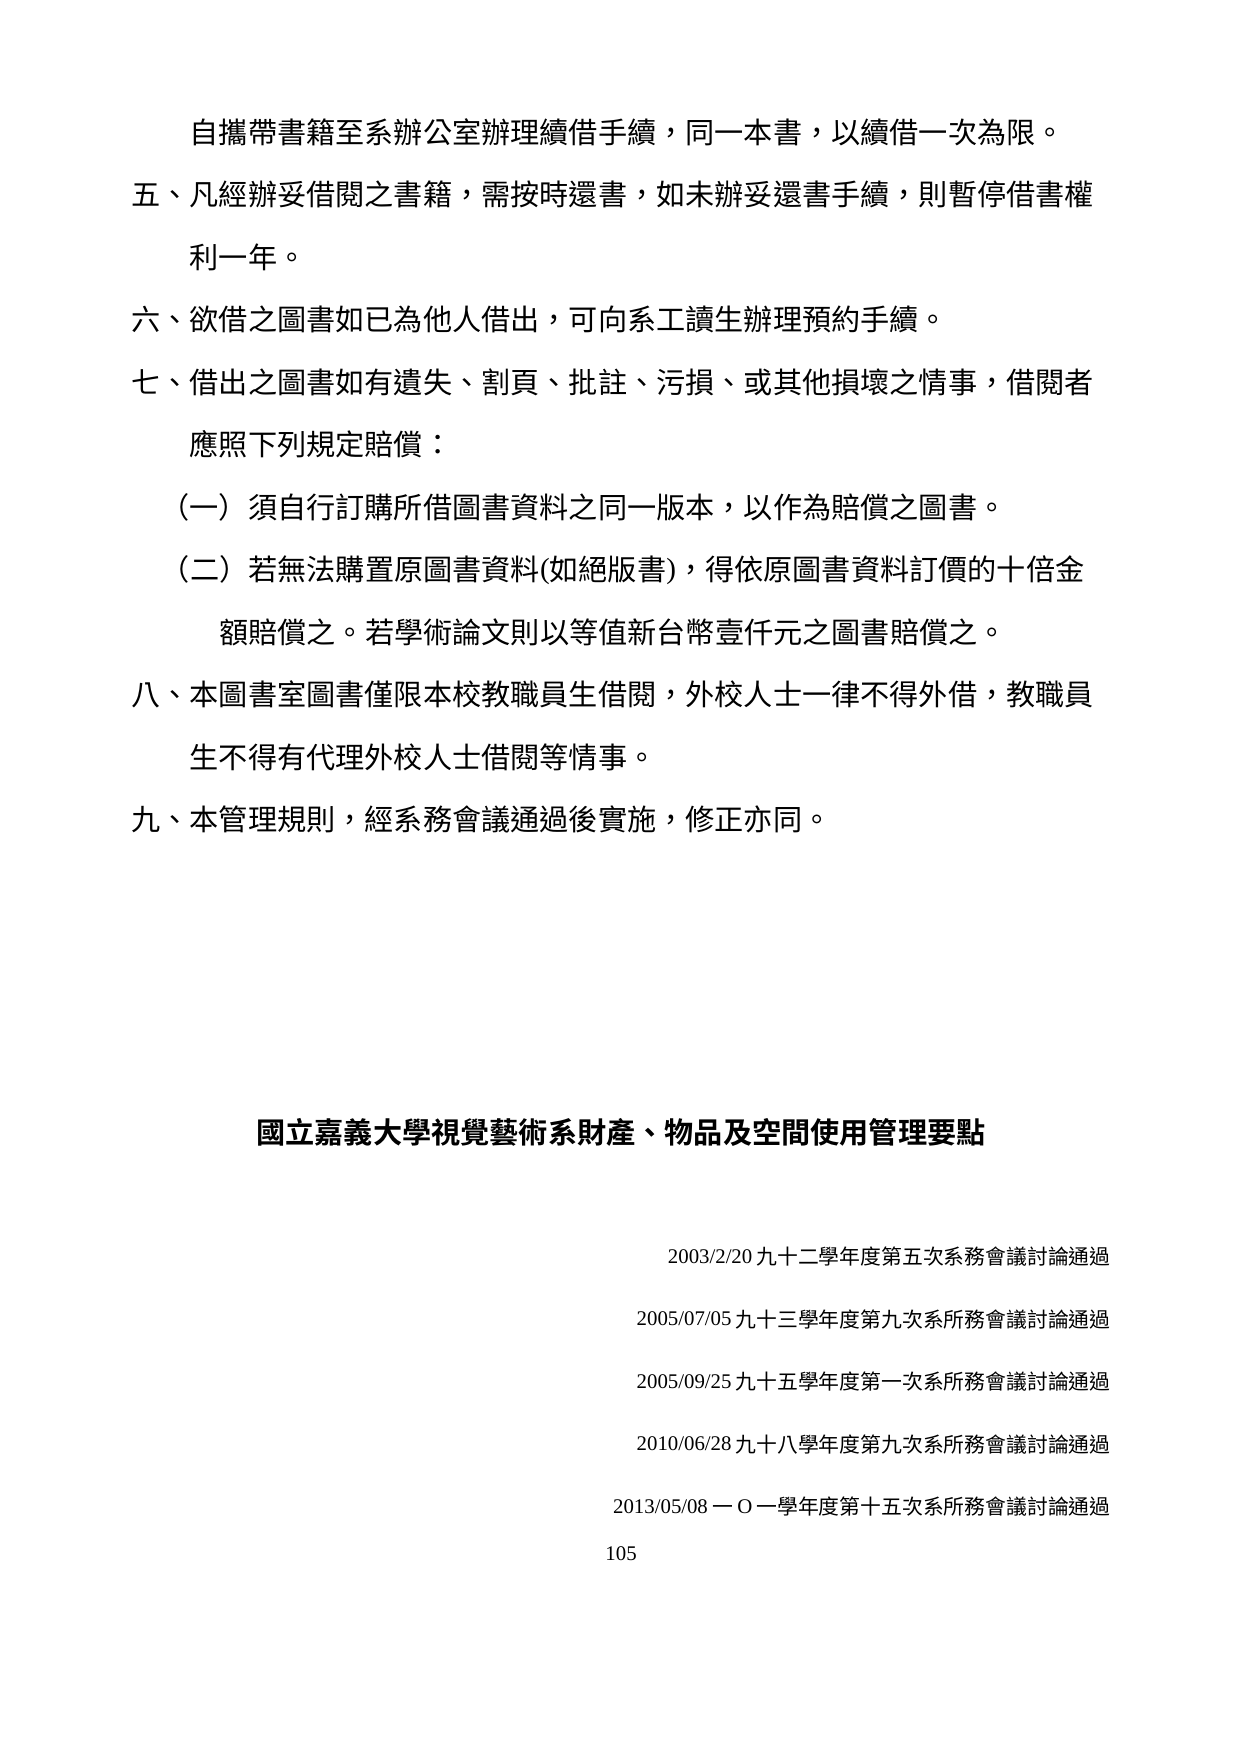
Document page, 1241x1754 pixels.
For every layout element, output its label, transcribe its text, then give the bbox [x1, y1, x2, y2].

text 2010/06/28九十八學年度第九次系所務會議討論通過 [131, 1401, 1110, 1464]
text （一）須自行訂購所借圖書資料之同一版本，以作為賠償之圖書。 [131, 464, 1110, 526]
text 2003/2/20九十二學年度第五次系務會議討論通過 [131, 1214, 1110, 1276]
text 六、欲借之圖書如已為他人借出，可向系工讀生辦理預約手續。 [131, 276, 1110, 339]
text 九、本管理規則，經系務會議通過後實施，修正亦同。 [131, 776, 1110, 839]
text 2013/05/08一O一學年度第十五次系所務會議討論通過 [131, 1464, 1110, 1526]
text 自攜帶書籍至系辦公室辦理續借手續，同一本書，以續借一次為限。 [131, 89, 1110, 151]
text 七、借出之圖書如有遺失、割頁、批註、污損、或其他損壞之情事，借閱者應照下列規定賠償： [131, 339, 1110, 464]
text 2005/09/25九十五學年度第一次系所務會議討論通過 [131, 1339, 1110, 1401]
text （二）若無法購置原圖書資料(如絕版書)，得依原圖書資料訂價的十倍金額賠償之。若學術論文則以等值新台幣壹仟元之圖書賠償之。 [161, 526, 1110, 651]
text 2005/07/05九十三學年度第九次系所務會議討論通過 [131, 1276, 1110, 1339]
text 五、凡經辦妥借閱之書籍，需按時還書，如未辦妥還書手續，則暫停借書權利一年。 [131, 151, 1110, 276]
text 國立嘉義大學視覺藝術系財產、物品及空間使用管理要點 [131, 1089, 1110, 1151]
text 八、本圖書室圖書僅限本校教職員生借閱，外校人士一律不得外借，教職員生不得有代理外校人士借閱等情事。 [131, 651, 1110, 776]
